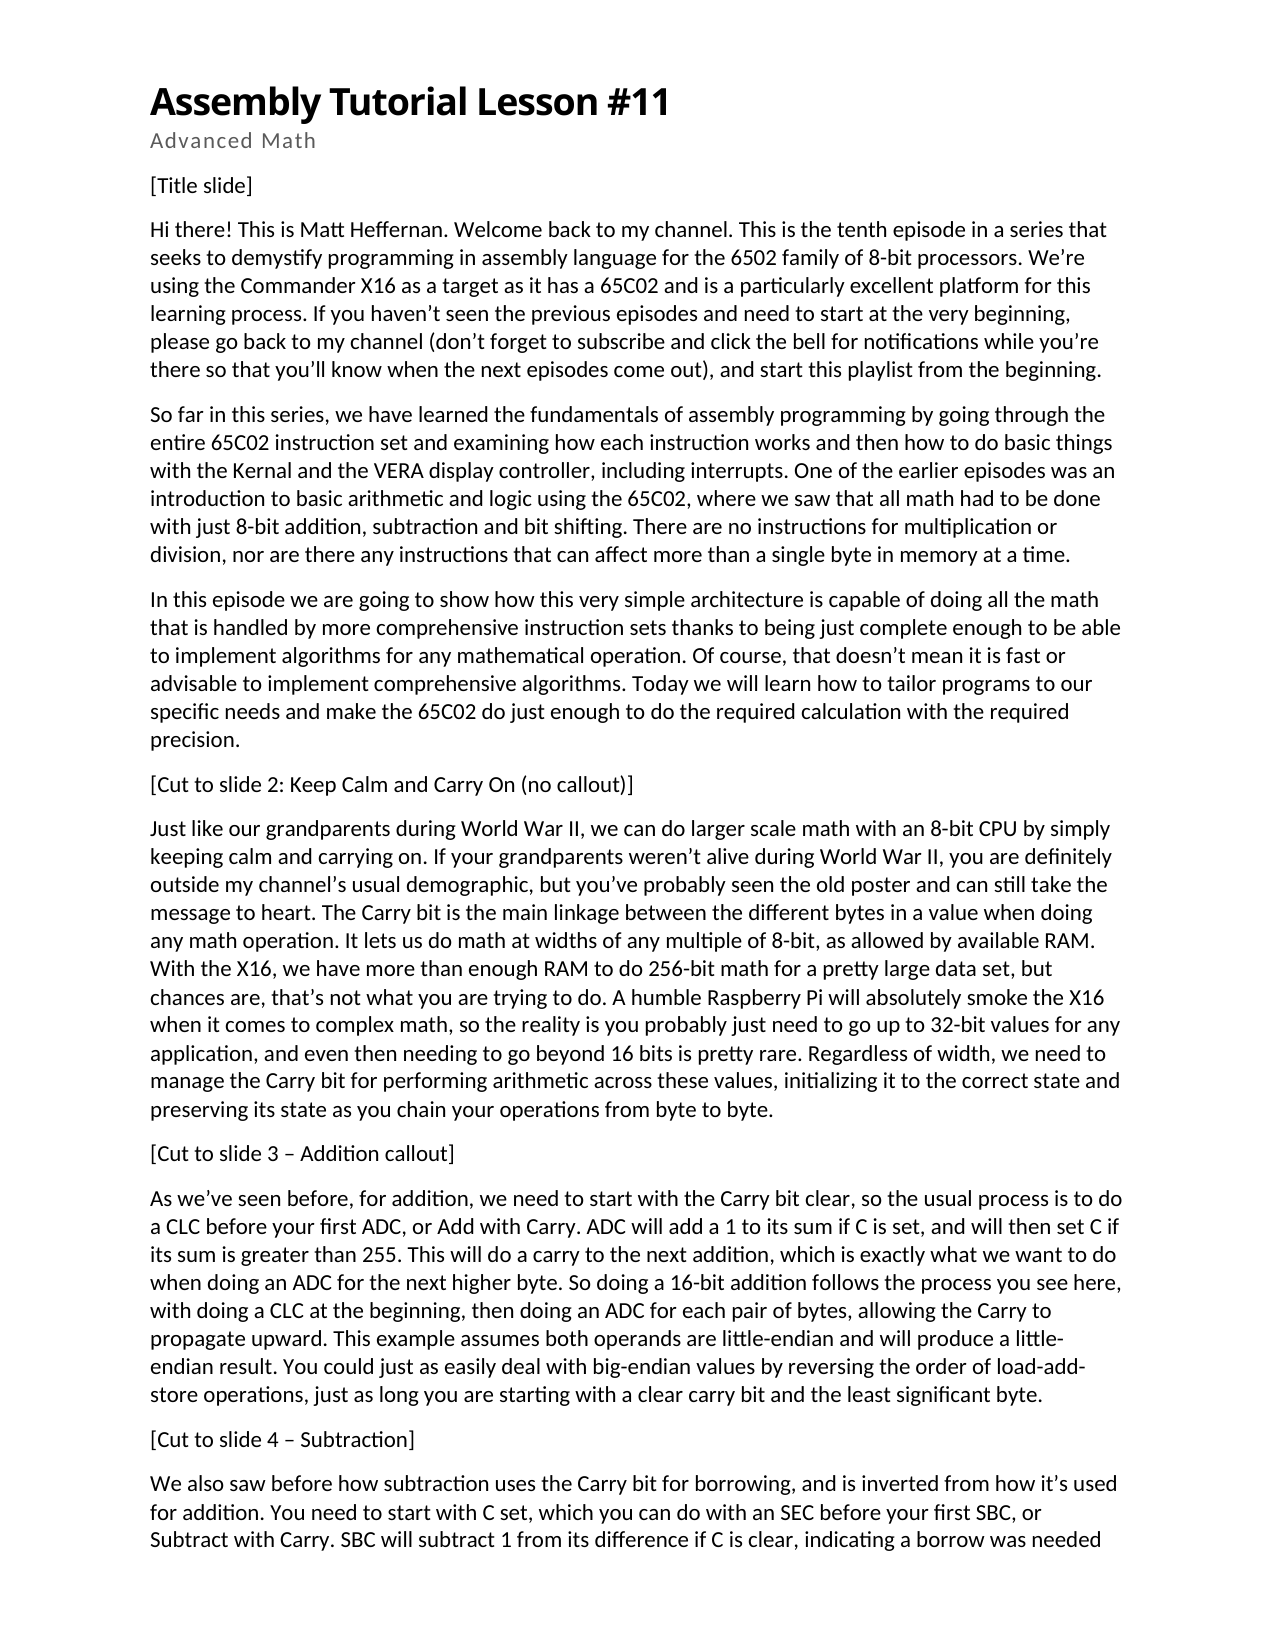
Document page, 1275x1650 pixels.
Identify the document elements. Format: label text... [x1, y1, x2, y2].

text In this episode we are going to show how this very simple architecture is capable of doing all the math that is handled by more comprehensive instruction sets thanks to being just complete enough to be able to implement algorithms for any mathematical operation. Of course, that doesn’t mean it is fast or advisable to implement comprehensive algorithms. Today we will learn how to tailor programs to our specific needs and make the 65C02 do just enough to do the required calculation with the required precision. [150, 585, 1125, 753]
text [Cut to slide 3 – Addition callout] [150, 1139, 1125, 1167]
text Just like our grandparents during World War II, we can do larger scale math with an 8-bit CPU by simply keeping calm and carrying on. If your grandparents weren’t alive during World War II, you are definitely outside my channel’s usual demographic, but you’ve probably seen the old poster and can still take the message to heart. The Carry bit is the main linkage between the different bytes in a value when doing any math operation. It lets us do math at widths of any multiple of 8-bit, as allowed by available RAM. With the X16, we have more than enough RAM to do 256-bit math for a pretty large data set, but chances are, that’s not what you are trying to do. A humble Raspberry Pi will absolutely smoke the X16 when it comes to complex math, so the reality is you probably just need to go up to 32-bit values for any application, and even then needing to go beyond 16 bits is pretty rare. Regardless of width, we need to manage the Carry bit for performing arithmetic across these values, initializing it to the correct state and preserving its state as you chain your operations from byte to byte. [150, 814, 1125, 1123]
text [Title slide] [150, 171, 1125, 199]
subtitle Advanced Math [150, 126, 1125, 154]
text [Cut to slide 2: Keep Calm and Carry On (no callout)] [150, 770, 1125, 798]
text Hi there! This is Matt Heffernan. Welcome back to my channel. This is the tenth episode in a series that seeks to demystify programming in assembly language for the 6502 family of 8-bit processors. We’re using the Commander X16 as a target as it has a 65C02 and is a particularly excellent platform for this learning process. If you haven’t seen the previous episodes and need to start at the very beginning, please go back to my channel (don’t forget to subscribe and click the bell for notifications while you’re there so that you’ll know when the next episodes come out), and start this playlist from the beginning. [150, 215, 1125, 383]
text As we’ve seen before, for addition, we need to start with the Carry bit clear, so the usual process is to do a CLC before your first ADC, or Add with Carry. ADC will add a 1 to its sum if C is set, and will then set C if its sum is greater than 255. This will do a carry to the next addition, which is exactly what we want to do when doing an ADC for the next higher byte. So doing a 16-bit addition follows the process you see here, with doing a CLC at the beginning, then doing an ADC for each pair of bytes, allowing the Carry to propagate upward. This example assumes both operands are little-endian and will produce a little-endian result. You could just as easily deal with big-endian values by reversing the order of load-add-store operations, just as long you are starting with a clear carry bit and the least significant byte. [150, 1184, 1125, 1408]
text So far in this series, we have learned the fundamentals of assembly programming by going through the entire 65C02 instruction set and examining how each instruction works and then how to do basic things with the Kernal and the VERA display controller, including interrupts. One of the earlier episodes was an introduction to basic arithmetic and logic using the 65C02, where we saw that all math had to be done with just 8-bit addition, subtraction and bit shifting. There are no instructions for multiplication or division, nor are there any instructions that can affect more than a single byte in memory at a time. [150, 400, 1125, 568]
text [Cut to slide 4 – Subtraction] [150, 1425, 1125, 1453]
title Assembly Tutorial Lesson #11 [150, 75, 1125, 126]
text We also saw before how subtraction uses the Carry bit for borrowing, and is inverted from how it’s used for addition. You need to start with C set, which you can do with an SEC before your first SBC, or Subtract with Carry. SBC will subtract 1 from its difference if C is clear, indicating a borrow was needed [150, 1469, 1125, 1554]
